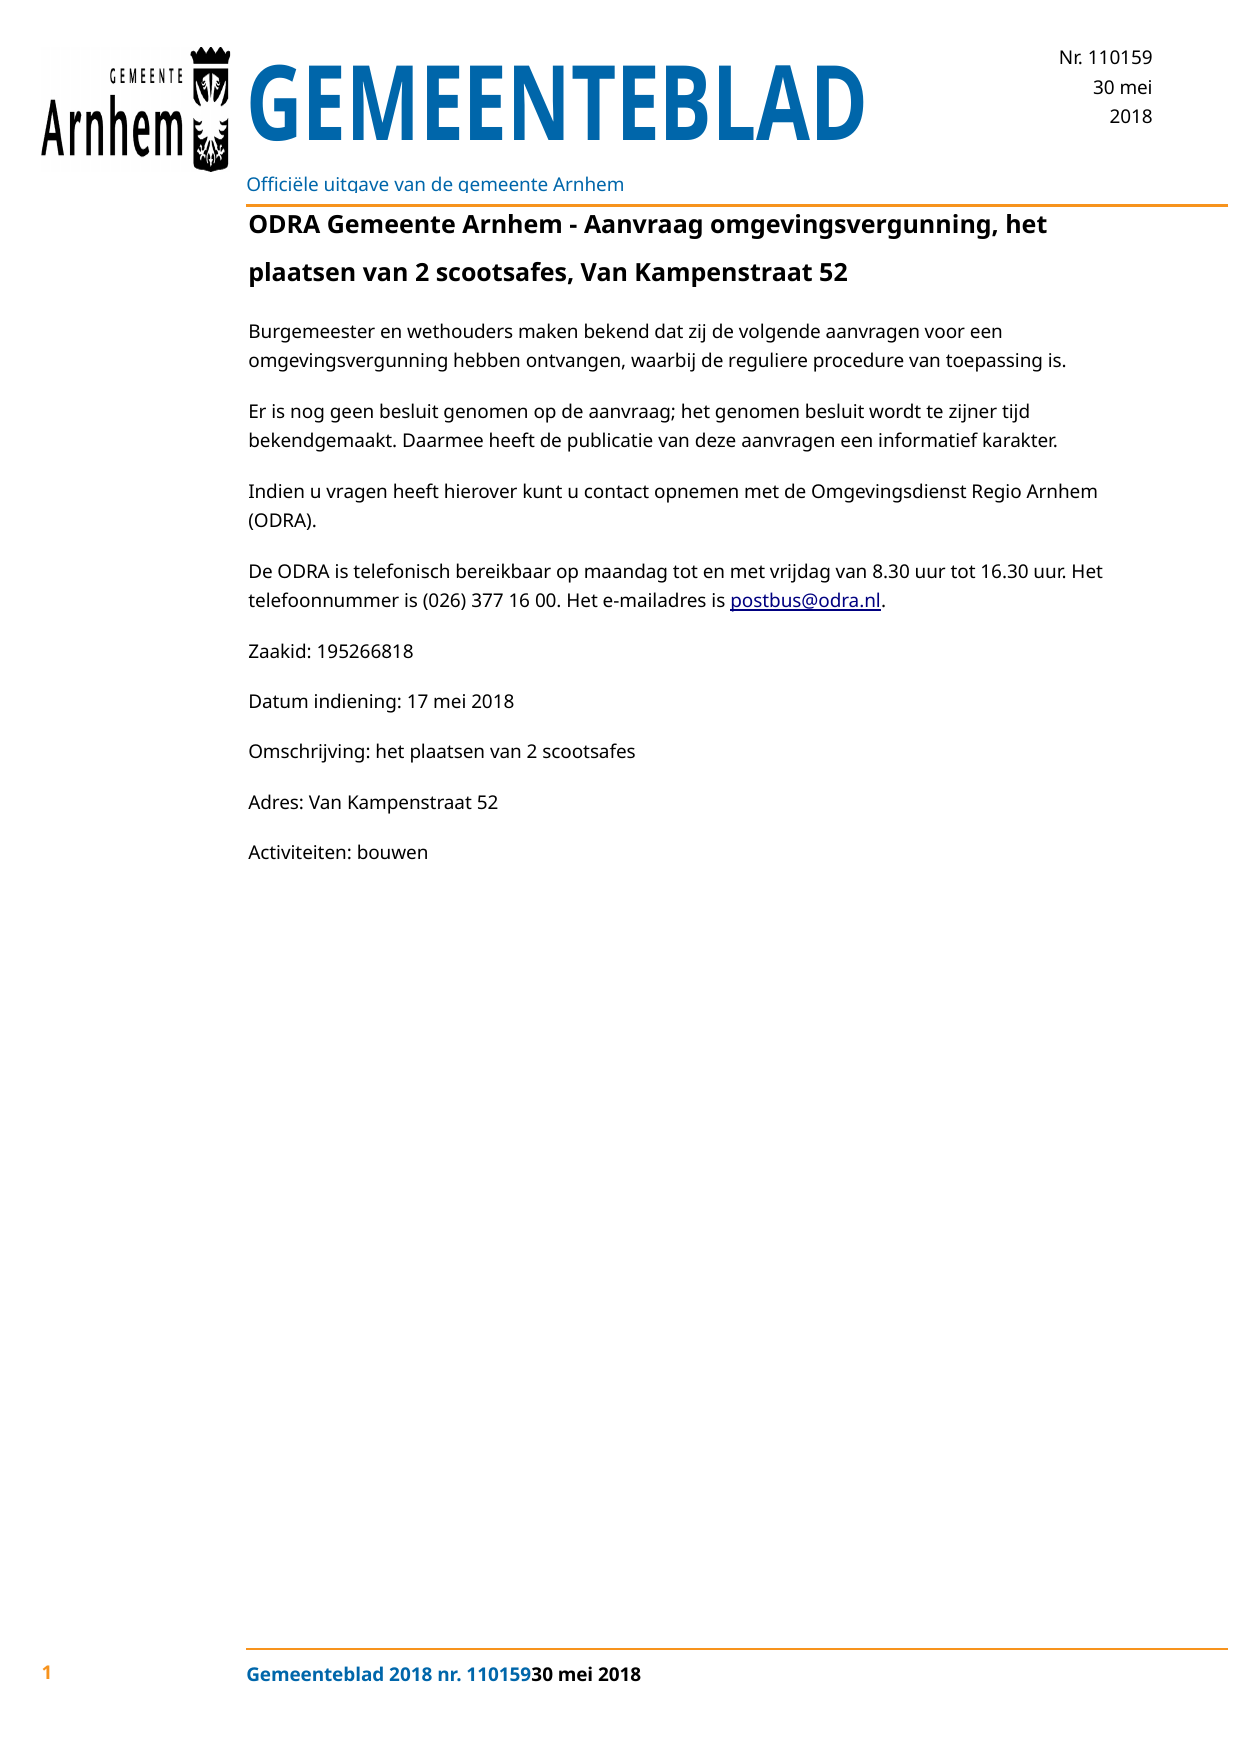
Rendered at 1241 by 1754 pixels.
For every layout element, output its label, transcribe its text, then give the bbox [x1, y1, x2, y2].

text Burgemeester en wethouders maken bekend dat zij de volgende aanvragen voor een omgevingsvergunning hebben ontvangen, waarbij de reguliere procedure van toepassing is. [248, 318, 1152, 373]
text Adres: Van Kampenstraat 52 [248, 789, 1152, 815]
picture [41, 47, 231, 172]
text Datum indiening: 17 mei 2018 [248, 688, 1152, 714]
text Activiteiten: bouwen [248, 839, 1152, 865]
text Er is nog geen besluit genomen op de aanvraag; het genomen besluit wordt te zijner tijd bekendgemaakt. Daarmee heeft de publicatie van deze aanvragen een informatief karakter. [248, 398, 1152, 453]
text Omschrijving: het plaatsen van 2 scootsafes [248, 739, 1152, 764]
text Indien u vragen heeft hierover kunt u contact opnemen met de Omgevingsdienst Regio Arnhem (ODRA). [248, 478, 1152, 533]
text Zaakid: 195266818 [248, 638, 1152, 664]
text De ODRA is telefonisch bereikbaar op maandag tot en met vrijdag van 8.30 uur tot 16.30 uur. Het telefoonnummer is (026) 377 16 00. Het e-mailadres is postbus@odra.nl. [248, 558, 1152, 613]
text ODRA Gemeente Arnhem - Aanvraag omgevingsvergunning, het plaatsen van 2 scootsafes, Van Kampenstraat 52 [248, 207, 1152, 288]
